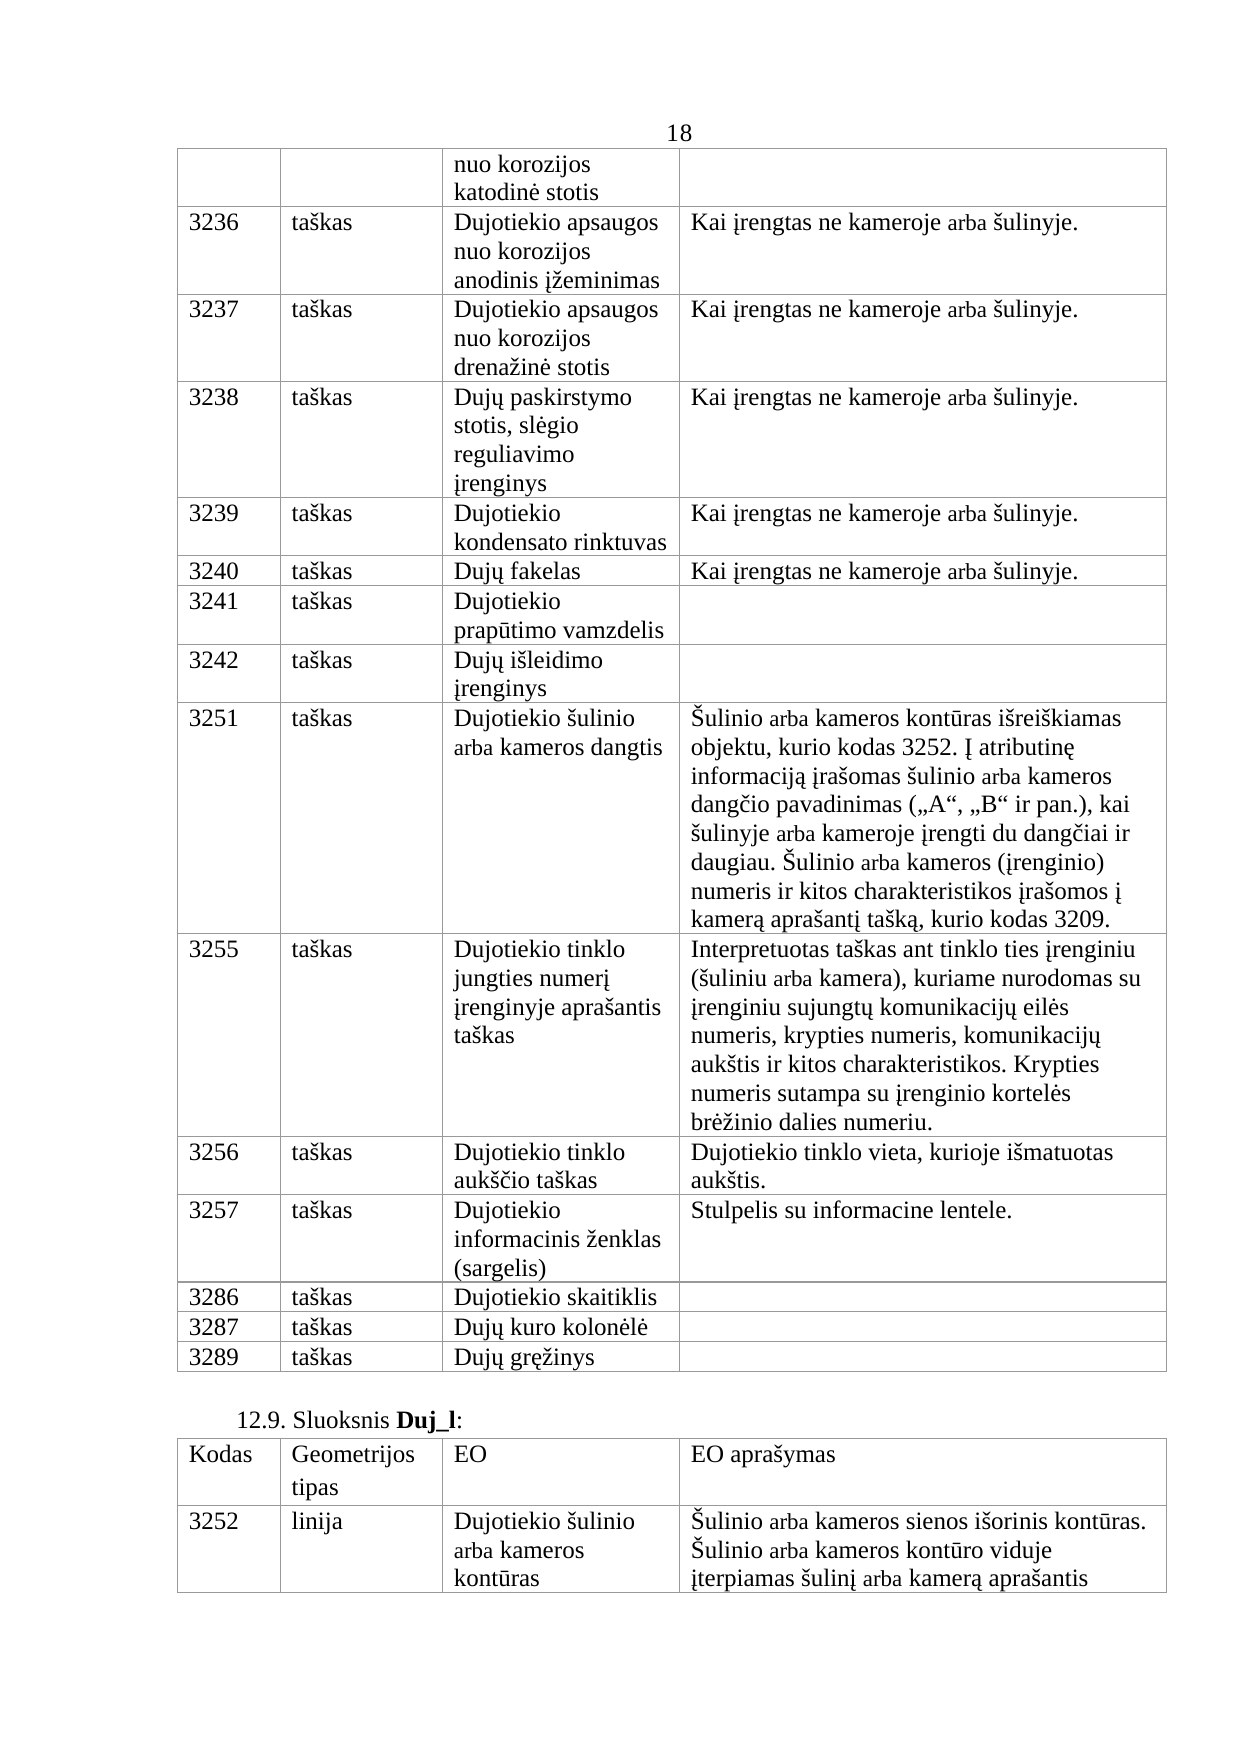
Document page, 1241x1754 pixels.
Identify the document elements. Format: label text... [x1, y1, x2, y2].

table_cell taškas [281, 1137, 442, 1194]
table_cell Dujų gręžinys [443, 1342, 679, 1371]
table_cell Dujotiekio kondensato rinktuvas [443, 498, 679, 555]
table_cell Dujų išleidimo įrenginys [443, 645, 679, 702]
table_cell 3286 [178, 1283, 280, 1311]
table_cell nuo korozijos katodinė stotis [443, 149, 679, 206]
table_cell 3240 [178, 556, 280, 585]
table_cell Kai įrengtas ne kameroje arba šulinyje. [680, 498, 1166, 555]
table_cell Dujotiekio šulinio arba kameros kontūras [443, 1506, 679, 1592]
table_cell 3241 [178, 586, 280, 644]
table_cell Šulinio arba kameros kontūras išreiškiamas objektu, kurio kodas 3252. Į atributinę informaciją įrašomas šulinio arba kameros dangčio pavadinimas („A“, „B“ ir pan.), kai šulinyje arba kameroje įrengti du dangčiai ir daugiau. Šulinio arba kameros (įrenginio) numeris ir kitos charakteristikos įrašomos į kamerą aprašantį tašką, kurio kodas 3209. [680, 703, 1166, 933]
table_cell 3237 [178, 295, 280, 381]
table_cell Dujų kuro kolonėlė [443, 1312, 679, 1341]
table_cell [680, 645, 1166, 702]
table_cell Kai įrengtas ne kameroje arba šulinyje. [680, 295, 1166, 381]
table_cell 3255 [178, 934, 280, 1136]
table_cell [178, 149, 280, 206]
table_cell Dujotiekio skaitiklis [443, 1283, 679, 1311]
table_cell Kai įrengtas ne kameroje arba šulinyje. [680, 207, 1166, 293]
table_cell Interpretuotas taškas ant tinklo ties įrenginiu (šuliniu arba kamera), kuriame nurodomas su įrenginiu sujungtų komunikacijų eilės numeris, krypties numeris, komunikacijų aukštis ir kitos charakteristikos. Krypties numeris sutampa su įrenginio kortelės brėžinio dalies numeriu. [680, 934, 1166, 1136]
table_cell Dujotiekio šulinio arba kameros dangtis [443, 703, 679, 933]
table_cell Stulpelis su informacine lentele. [680, 1195, 1166, 1281]
table_header Geometrijos tipas [281, 1439, 442, 1505]
table_header EO aprašymas [680, 1439, 1166, 1505]
table_cell 3287 [178, 1312, 280, 1341]
table_cell Dujotiekio tinklo jungties numerį įrenginyje aprašantis taškas [443, 934, 679, 1136]
table_cell 3239 [178, 498, 280, 555]
table_cell taškas [281, 1342, 442, 1371]
table_cell taškas [281, 1312, 442, 1341]
table_cell Kai įrengtas ne kameroje arba šulinyje. [680, 556, 1166, 585]
table_cell taškas [281, 207, 442, 293]
table_cell [680, 1283, 1166, 1311]
table_cell 3238 [178, 382, 280, 497]
table_cell Dujotiekio prapūtimo vamzdelis [443, 586, 679, 644]
table_cell taškas [281, 645, 442, 702]
table_cell Dujotiekio apsaugos nuo korozijos anodinis įžeminimas [443, 207, 679, 293]
table_cell 3251 [178, 703, 280, 933]
table_cell Dujų fakelas [443, 556, 679, 585]
table_cell Dujotiekio informacinis ženklas (sargelis) [443, 1195, 679, 1281]
table_cell 3242 [178, 645, 280, 702]
table_cell taškas [281, 703, 442, 933]
table_cell Dujotiekio tinklo vieta, kurioje išmatuotas aukštis. [680, 1137, 1166, 1194]
table_cell 3236 [178, 207, 280, 293]
table_cell taškas [281, 934, 442, 1136]
table_cell 3256 [178, 1137, 280, 1194]
table_cell taškas [281, 1195, 442, 1281]
table_header EO [443, 1439, 679, 1505]
table_cell 3289 [178, 1342, 280, 1371]
table_header Kodas [178, 1439, 280, 1505]
table_cell taškas [281, 382, 442, 497]
table_cell taškas [281, 1283, 442, 1311]
table_cell Dujų paskirstymo stotis, slėgio reguliavimo įrenginys [443, 382, 679, 497]
table_cell Dujotiekio tinklo aukščio taškas [443, 1137, 679, 1194]
table_cell 3257 [178, 1195, 280, 1281]
table_cell [281, 149, 442, 206]
table_cell taškas [281, 295, 442, 381]
table_cell linija [281, 1506, 442, 1592]
table_cell Kai įrengtas ne kameroje arba šulinyje. [680, 382, 1166, 497]
table_cell [680, 149, 1166, 206]
table_cell [680, 1342, 1166, 1371]
table_cell Dujotiekio apsaugos nuo korozijos drenažinė stotis [443, 295, 679, 381]
table_cell taškas [281, 586, 442, 644]
text 12.9. Sluoksnis Duj_l: [177, 1405, 1181, 1433]
table_cell Šulinio arba kameros sienos išorinis kontūras. Šulinio arba kameros kontūro viduje įterpiamas šulinį arba kamerą aprašantis [680, 1506, 1166, 1592]
table_cell taškas [281, 556, 442, 585]
table_cell taškas [281, 498, 442, 555]
table_cell [680, 1312, 1166, 1341]
table_cell 3252 [178, 1506, 280, 1592]
table_cell [680, 586, 1166, 644]
